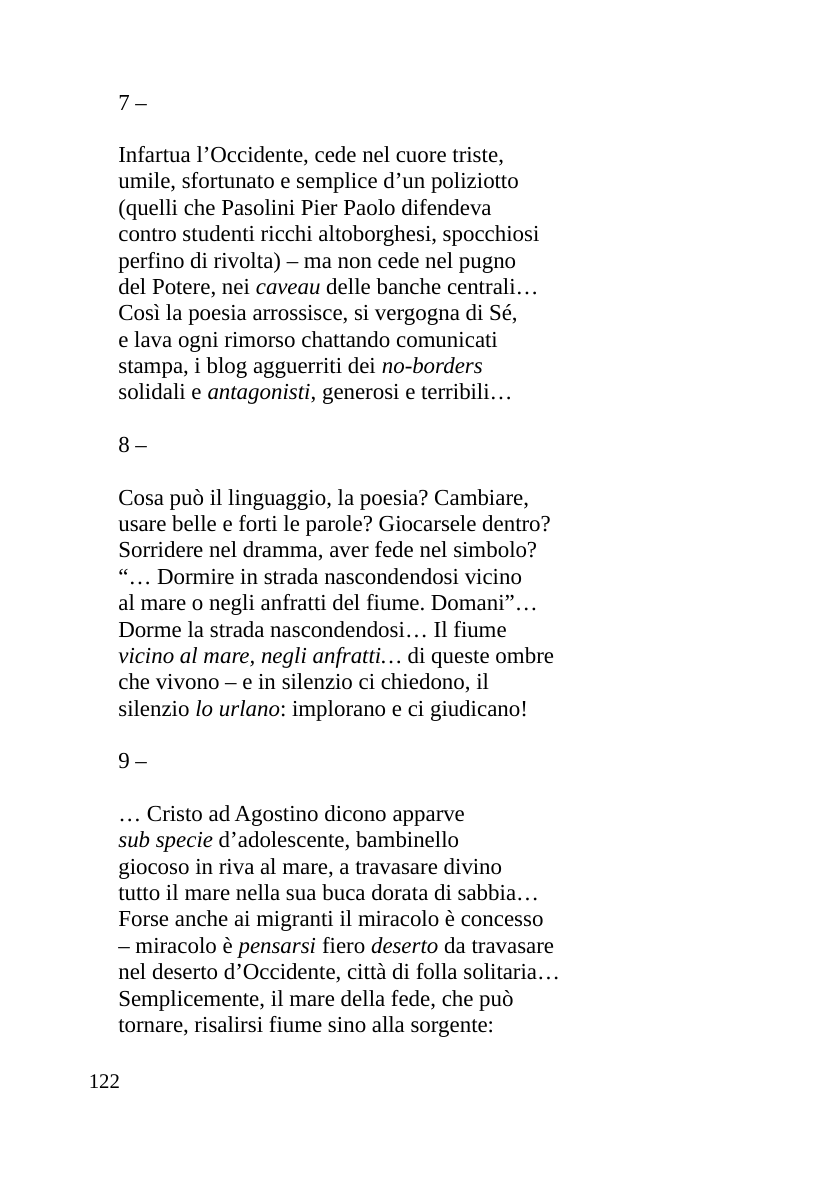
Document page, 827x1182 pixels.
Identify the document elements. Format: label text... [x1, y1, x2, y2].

text stampa, i blog agguerriti dei no-borders [88, 352, 738, 378]
text Forse anche ai migranti il miracolo è concesso [88, 906, 738, 932]
text Infartua l’Occidente, cede nel cuore triste, [88, 141, 738, 168]
text Cosa può il linguaggio, la poesia? Cambiare, [88, 484, 738, 510]
text (quelli che Pasolini Pier Paolo difendeva [88, 194, 738, 220]
text tutto il mare nella sua buca dorata di sabbia… [88, 879, 738, 906]
text 7 – [88, 88, 738, 115]
text 9 – [88, 747, 738, 774]
text Dorme la strada nascondendosi… Il fiume [88, 616, 738, 642]
text contro studenti ricchi altoborghesi, spocchiosi [88, 220, 738, 247]
text – miracolo è pensarsi fiero deserto da travasare [88, 932, 738, 958]
text perfino di rivolta) – ma non cede nel pugno [88, 247, 738, 273]
text Sorridere nel dramma, aver fede nel simbolo? [88, 537, 738, 563]
text Semplicemente, il mare della fede, che può [88, 984, 738, 1011]
text silenzio lo urlano: implorano e ci giudicano! [88, 695, 738, 721]
text del Potere, nei caveau delle banche centrali… [88, 273, 738, 299]
text solidali e antagonisti, generosi e terribili… [88, 378, 738, 405]
text “… Dormire in strada nascondendosi vicino [88, 563, 738, 589]
text tornare, risalirsi fiume sino alla sorgente: [88, 1011, 738, 1037]
text Così la poesia arrossisce, si vergogna di Sé, [88, 299, 738, 326]
text e lava ogni rimorso chattando comunicati [88, 326, 738, 352]
text … Cristo ad Agostino dicono apparve [88, 800, 738, 826]
text che vivono – e in silenzio ci chiedono, il [88, 668, 738, 695]
text usare belle e forti le parole? Giocarsele dentro? [88, 510, 738, 537]
text sub specie d’adolescente, bambinello [88, 826, 738, 853]
text umile, sfortunato e semplice d’un poliziotto [88, 168, 738, 194]
text giocoso in riva al mare, a travasare divino [88, 853, 738, 879]
text vicino al mare, negli anfratti… di queste ombre [88, 642, 738, 668]
text al mare o negli anfratti del fiume. Domani”… [88, 589, 738, 616]
text 8 – [88, 431, 738, 457]
text nel deserto d’Occidente, città di folla solitaria… [88, 958, 738, 984]
